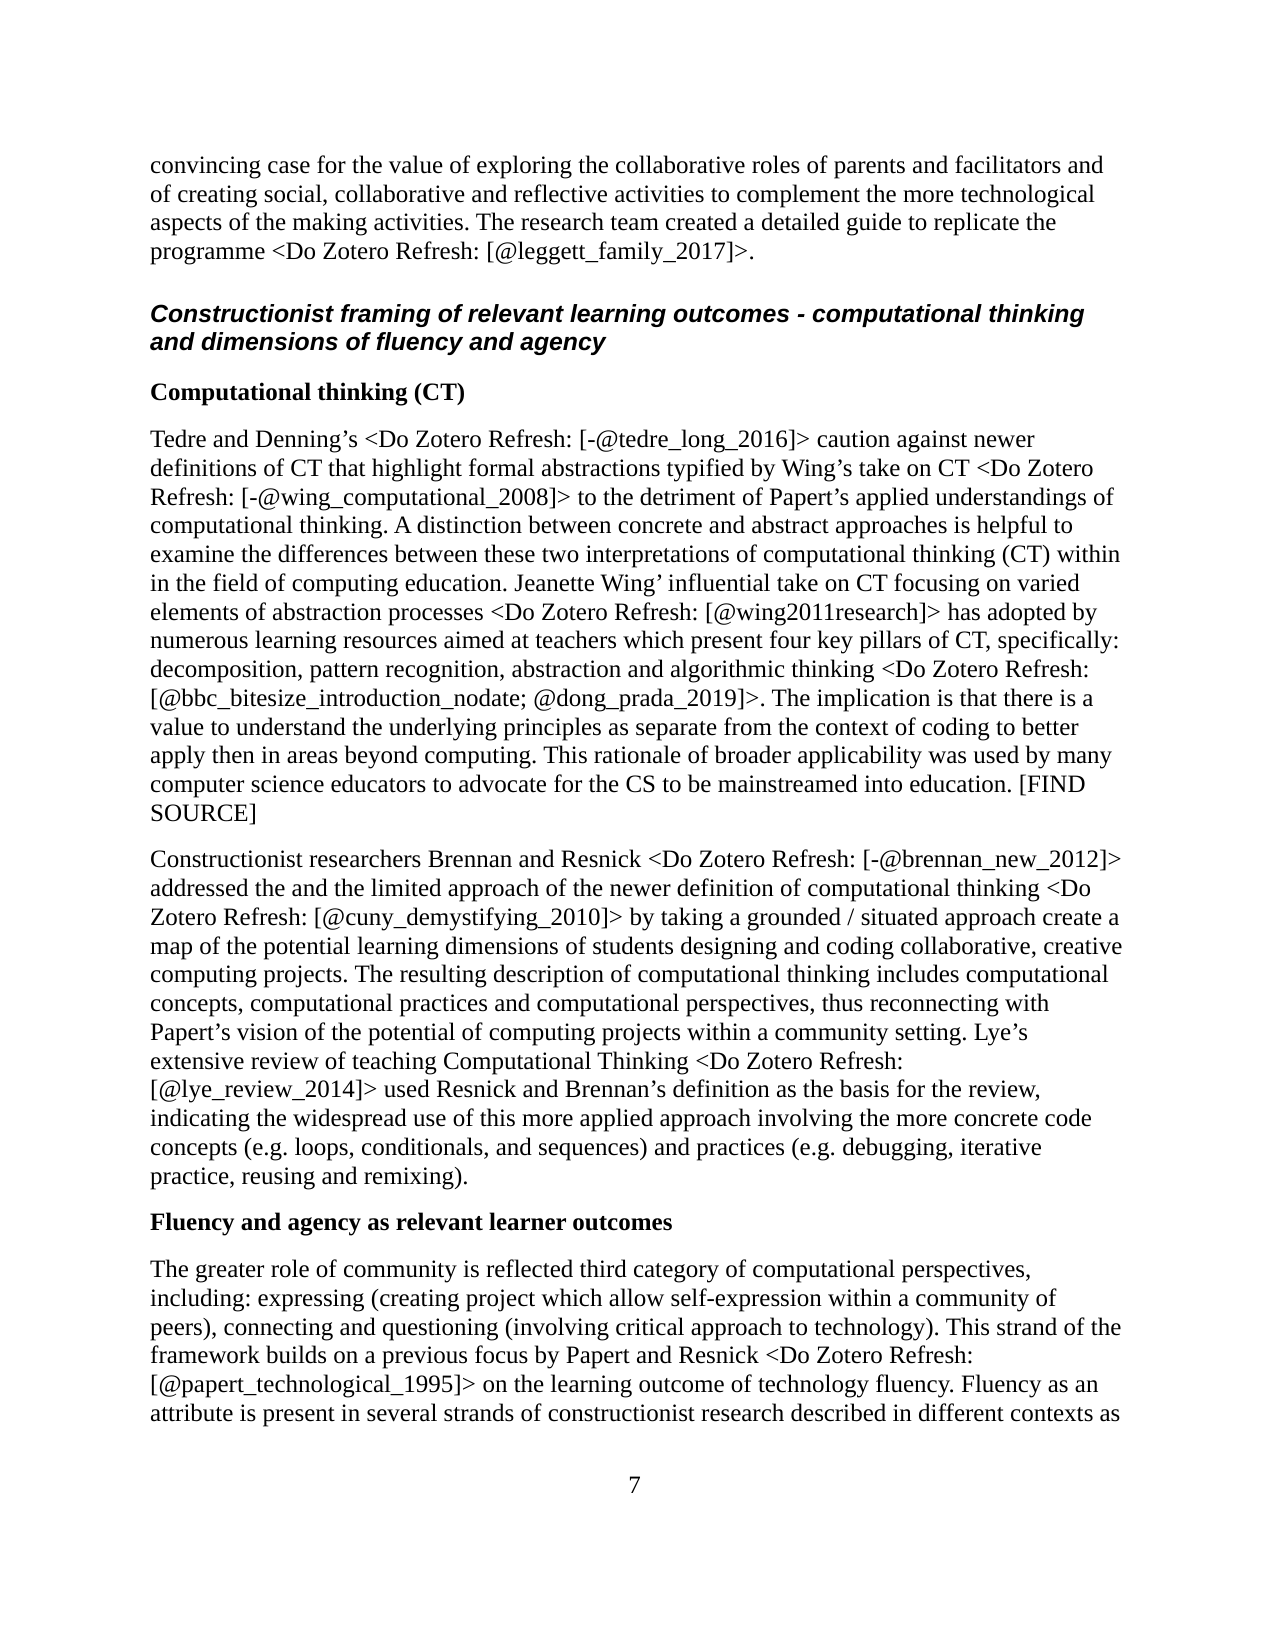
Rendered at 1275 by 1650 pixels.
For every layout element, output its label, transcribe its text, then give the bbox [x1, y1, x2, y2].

text Computational thinking (CT) [150, 377, 1125, 406]
text Tedre and Denning’s <Do Zotero Refresh: [-@tedre_long_2016]> caution against newer definitions of CT that highlight formal abstractions typified by Wing’s take on CT <Do Zotero Refresh: [-@wing_computational_2008]> to the detriment of Papert’s applied understandings of computational thinking. A distinction between concrete and abstract approaches is helpful to examine the differences between these two interpretations of computational thinking (CT) within in the field of computing education. Jeanette Wing’ influential take on CT focusing on varied elements of abstraction processes <Do Zotero Refresh: [@wing2011research]> has adopted by numerous learning resources aimed at teachers which present four key pillars of CT, specifically: decomposition, pattern recognition, abstraction and algorithmic thinking <Do Zotero Refresh: [@bbc_bitesize_introduction_nodate; @dong_prada_2019]>. The implication is that there is a value to understand the underlying principles as separate from the context of coding to better apply then in areas beyond computing. This rationale of broader applicability was used by many computer science educators to advocate for the CS to be mainstreamed into education. [FIND SOURCE] [150, 424, 1125, 827]
text The greater role of community is reflected third category of computational perspectives, including: expressing (creating project which allow self-expression within a community of peers), connecting and questioning (involving critical approach to technology). This strand of the framework builds on a previous focus by Papert and Resnick <Do Zotero Refresh: [@papert_technological_1995]> on the learning outcome of technology fluency. Fluency as an attribute is present in several strands of constructionist research described in different contexts as [150, 1254, 1125, 1427]
subtitle Constructionist framing of relevant learning outcomes - computational thinking and dimensions of fluency and agency [150, 299, 1125, 356]
text convincing case for the value of exploring the collaborative roles of parents and facilitators and of creating social, collaborative and reflective activities to complement the more technological aspects of the making activities. The research team created a detailed guide to replicate the programme <Do Zotero Refresh: [@leggett_family_2017]>. [150, 150, 1125, 265]
text Constructionist researchers Brennan and Resnick <Do Zotero Refresh: [-@brennan_new_2012]> addressed the and the limited approach of the newer definition of computational thinking <Do Zotero Refresh: [@cuny_demystifying_2010]> by taking a grounded / situated approach create a map of the potential learning dimensions of students designing and coding collaborative, creative computing projects. The resulting description of computational thinking includes computational concepts, computational practices and computational perspectives, thus reconnecting with Papert’s vision of the potential of computing projects within a community setting. Lye’s extensive review of teaching Computational Thinking <Do Zotero Refresh: [@lye_review_2014]> used Resnick and Brennan’s definition as the basis for the review, indicating the widespread use of this more applied approach involving the more concrete code concepts (e.g. loops, conditionals, and sequences) and practices (e.g. debugging, iterative practice, reusing and remixing). [150, 844, 1125, 1189]
text Fluency and agency as relevant learner outcomes [150, 1207, 1125, 1236]
